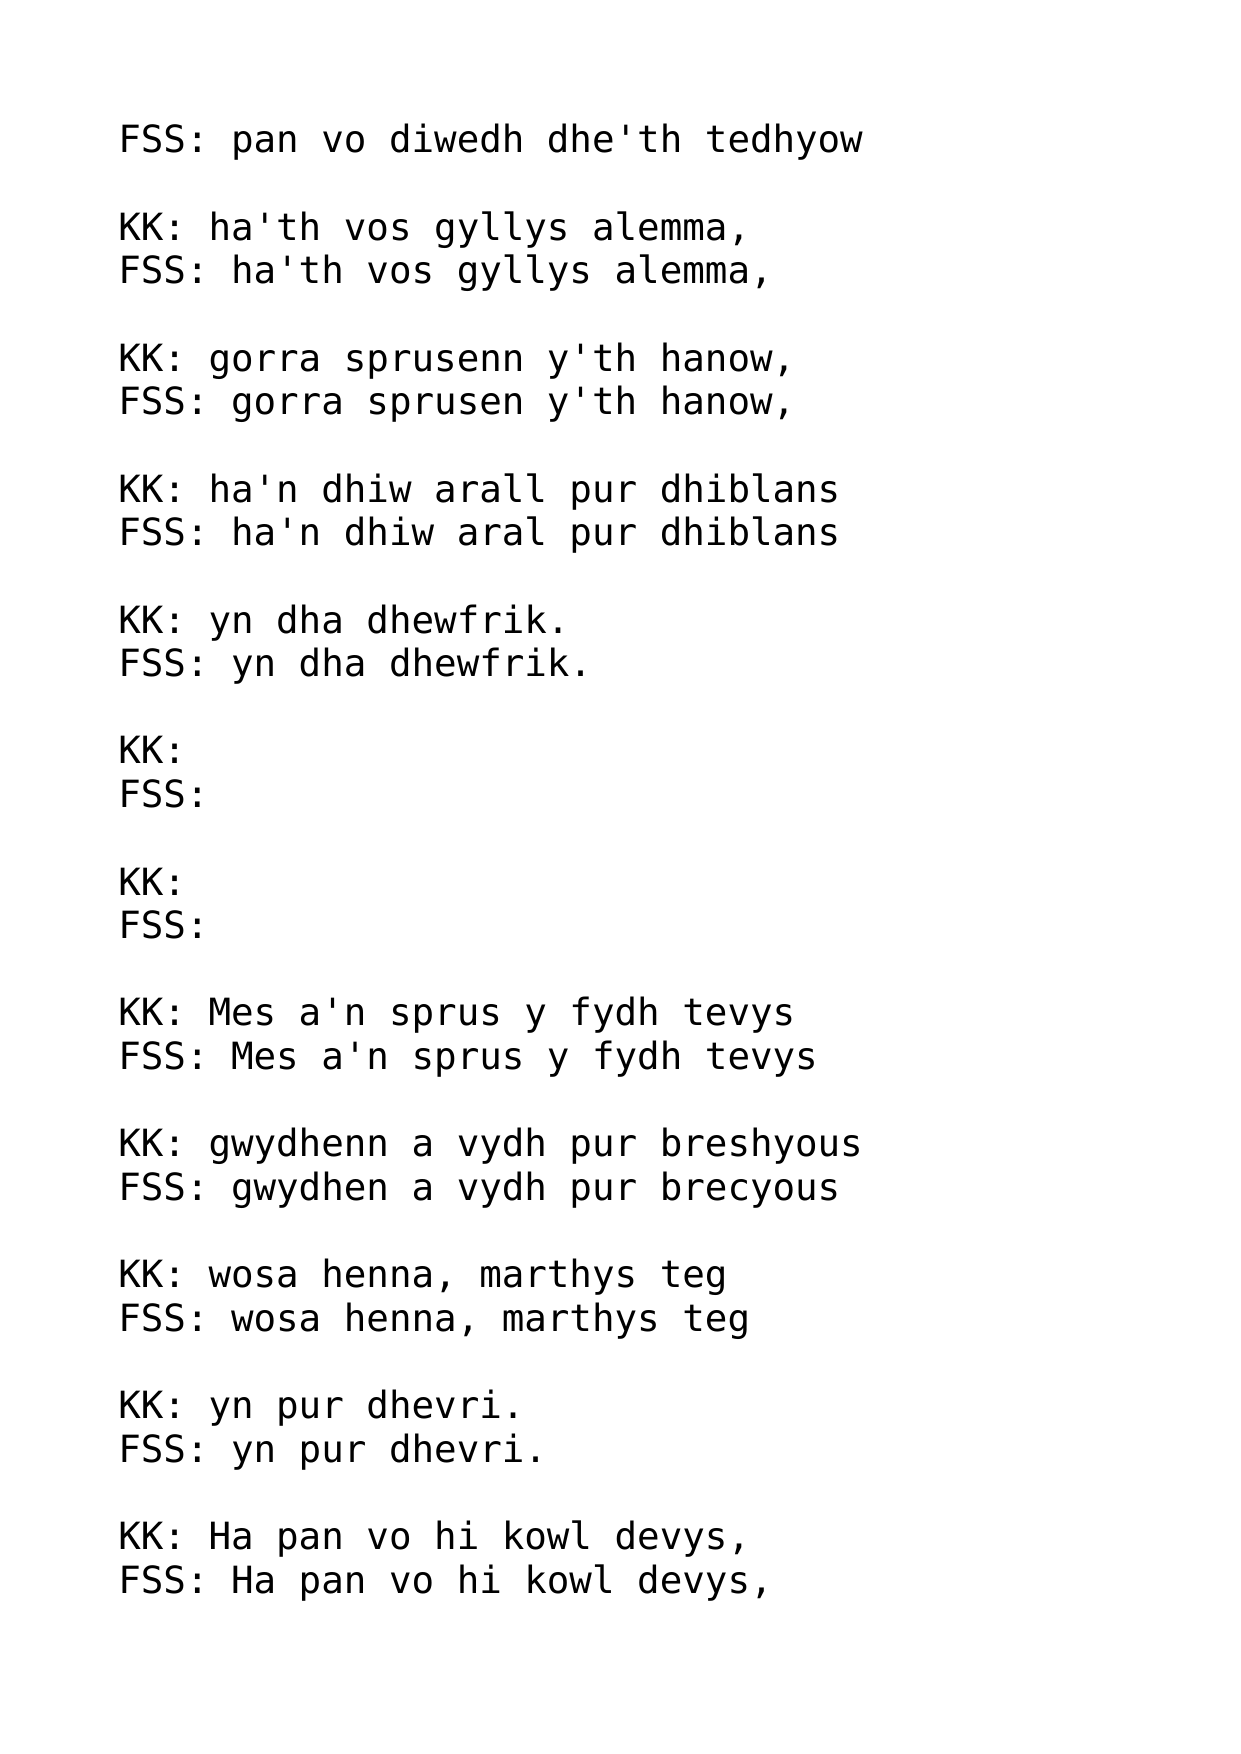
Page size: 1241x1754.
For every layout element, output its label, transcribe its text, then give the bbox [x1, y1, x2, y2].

text FSS: wosa henna, marthys teg [118, 1297, 1122, 1340]
text KK: Ha pan vo hi kowl devys, [118, 1515, 1122, 1558]
text FSS: Mes a'n sprus y fydh tevys [118, 1035, 1122, 1078]
text KK: wosa henna, marthys teg [118, 1253, 1122, 1297]
text FSS: ha'n dhiw aral pur dhiblans [118, 511, 1122, 554]
text KK: Mes a'n sprus y fydh tevys [118, 991, 1122, 1035]
text FSS: yn pur dhevri. [118, 1427, 1122, 1471]
text KK: yn dha dhewfrik. [118, 598, 1122, 642]
text KK: gorra sprusenn y'th hanow, [118, 336, 1122, 380]
text FSS: [118, 773, 1122, 816]
text KK: ha'th vos gyllys alemma, [118, 205, 1122, 249]
text FSS: ha'th vos gyllys alemma, [118, 249, 1122, 293]
text FSS: [118, 904, 1122, 947]
text KK: ha'n dhiw arall pur dhiblans [118, 467, 1122, 511]
text FSS: Ha pan vo hi kowl devys, [118, 1558, 1122, 1602]
text KK: gwydhenn a vydh pur breshyous [118, 1122, 1122, 1166]
text KK: [118, 729, 1122, 773]
text FSS: pan vo diwedh dhe'th tedhyow [118, 118, 1122, 162]
text KK: yn pur dhevri. [118, 1384, 1122, 1427]
text FSS: yn dha dhewfrik. [118, 642, 1122, 686]
text KK: [118, 860, 1122, 904]
text FSS: gwydhen a vydh pur brecyous [118, 1166, 1122, 1209]
text FSS: gorra sprusen y'th hanow, [118, 380, 1122, 424]
